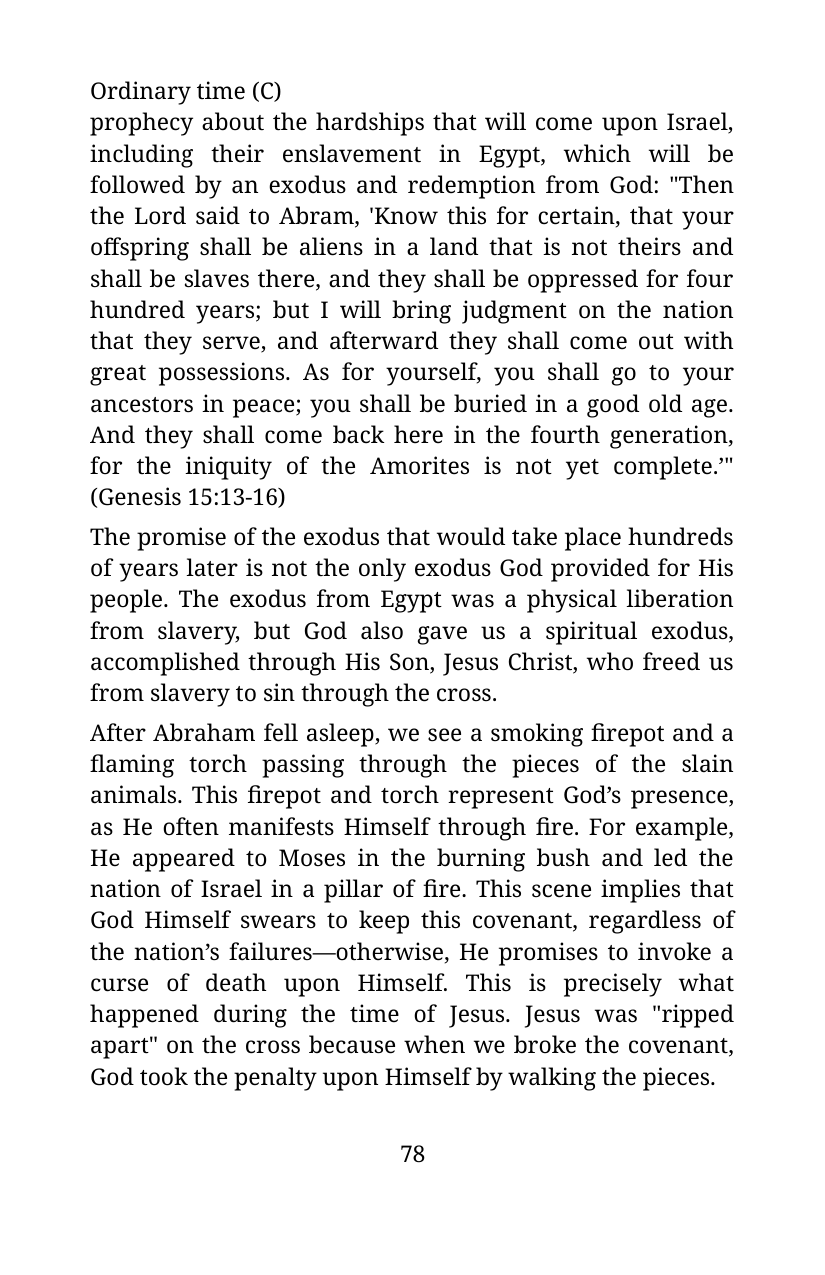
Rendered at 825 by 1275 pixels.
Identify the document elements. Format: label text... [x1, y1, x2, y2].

text After Abraham fell asleep, we see a smoking firepot and a flaming torch passing through the pieces of the slain animals. This firepot and torch represent God’s presence, as He often manifests Himself through fire. For example, He appeared to Moses in the burning bush and led the nation of Israel in a pillar of fire. This scene implies that God Himself swears to keep this covenant, regardless of the nation’s failures—otherwise, He promises to invoke a curse of death upon Himself. This is precisely what happened during the time of Jesus. Jesus was "ripped apart" on the cross because when we broke the covenant, God took the penalty upon Himself by walking the pieces. [90, 717, 735, 1092]
text The promise of the exodus that would take place hundreds of years later is not the only exodus God provided for His people. The exodus from Egypt was a physical liberation from slavery, but God also gave us a spiritual exodus, accomplished through His Son, Jesus Christ, who freed us from slavery to sin through the cross. [90, 521, 735, 708]
text prophecy about the hardships that will come upon Israel, including their enslavement in Egypt, which will be followed by an exodus and redemption from God: "Then the Lord said to Abram, 'Know this for certain, that your offspring shall be aliens in a land that is not theirs and shall be slaves there, and they shall be oppressed for four hundred years; but I will bring judgment on the nation that they serve, and afterward they shall come out with great possessions. As for yourself, you shall go to your ancestors in peace; you shall be buried in a good old age. And they shall come back here in the fourth generation, for the iniquity of the Amorites is not yet complete.’" (Genesis 15:13-16) [90, 106, 735, 512]
